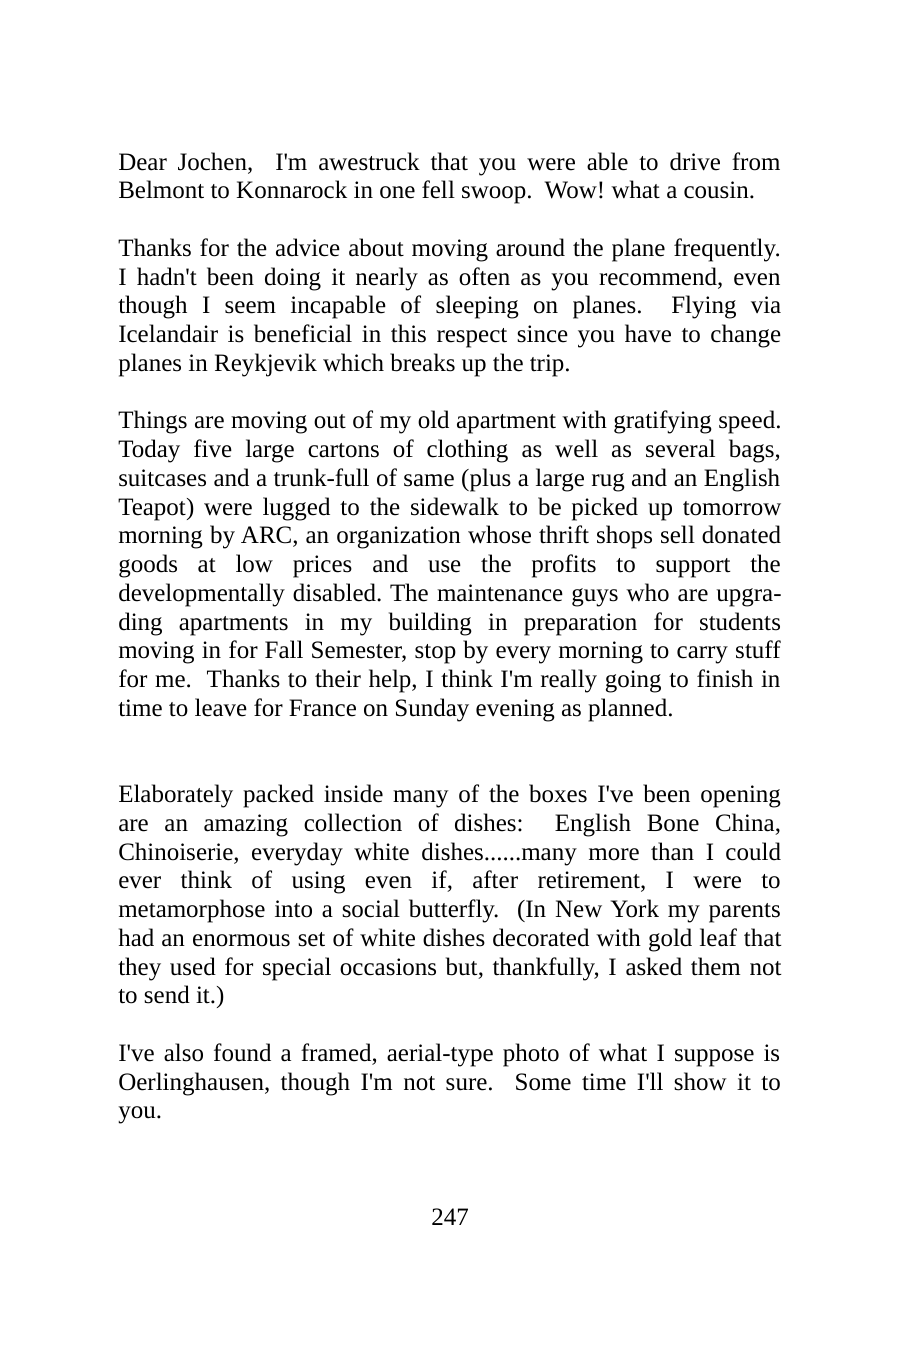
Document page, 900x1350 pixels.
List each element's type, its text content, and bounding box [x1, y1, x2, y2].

text Elaborately packed inside many of the boxes I've been opening are an amazing collection of dishes: English Bone China, Chinoiserie, everyday white dishes......many more than I could ever think of using even if, after retirement, I were to metamorphose into a social butterfly. (In New York my parents had an enormous set of white dishes decorated with gold leaf that they used for special occasions but, thankfully, I asked them not to send it.) [118, 779, 782, 1009]
text Thanks for the advice about moving around the plane frequently. I hadn't been doing it nearly as often as you recommend, even though I seem incapable of sleeping on planes. Flying via Icelandair is beneficial in this respect since you have to change planes in Reykjevik which breaks up the trip. [118, 233, 782, 377]
text Things are moving out of my old apartment with gratifying speed. Today five large cartons of clothing as well as several bags, suitcases and a trunk-full of same (plus a large rug and an English Teapot) were lugged to the sidewalk to be picked up tomorrow morning by ARC, an organization whose thrift shops sell donated goods at low prices and use the profits to support the developmentally disabled. The maintenance guys who are upgra-ding apartments in my building in preparation for students moving in for Fall Semester, stop by every morning to carry stuff for me. Thanks to their help, I think I'm really going to finish in time to leave for France on Sunday evening as planned. [118, 406, 782, 722]
text I've also found a framed, aerial-type photo of what I suppose is Oerlinghausen, though I'm not sure. Some time I'll show it to you. [118, 1038, 782, 1124]
text Dear Jochen, I'm awestruck that you were able to drive from Belmont to Konnarock in one fell swoop. Wow! what a cousin. [118, 147, 782, 204]
